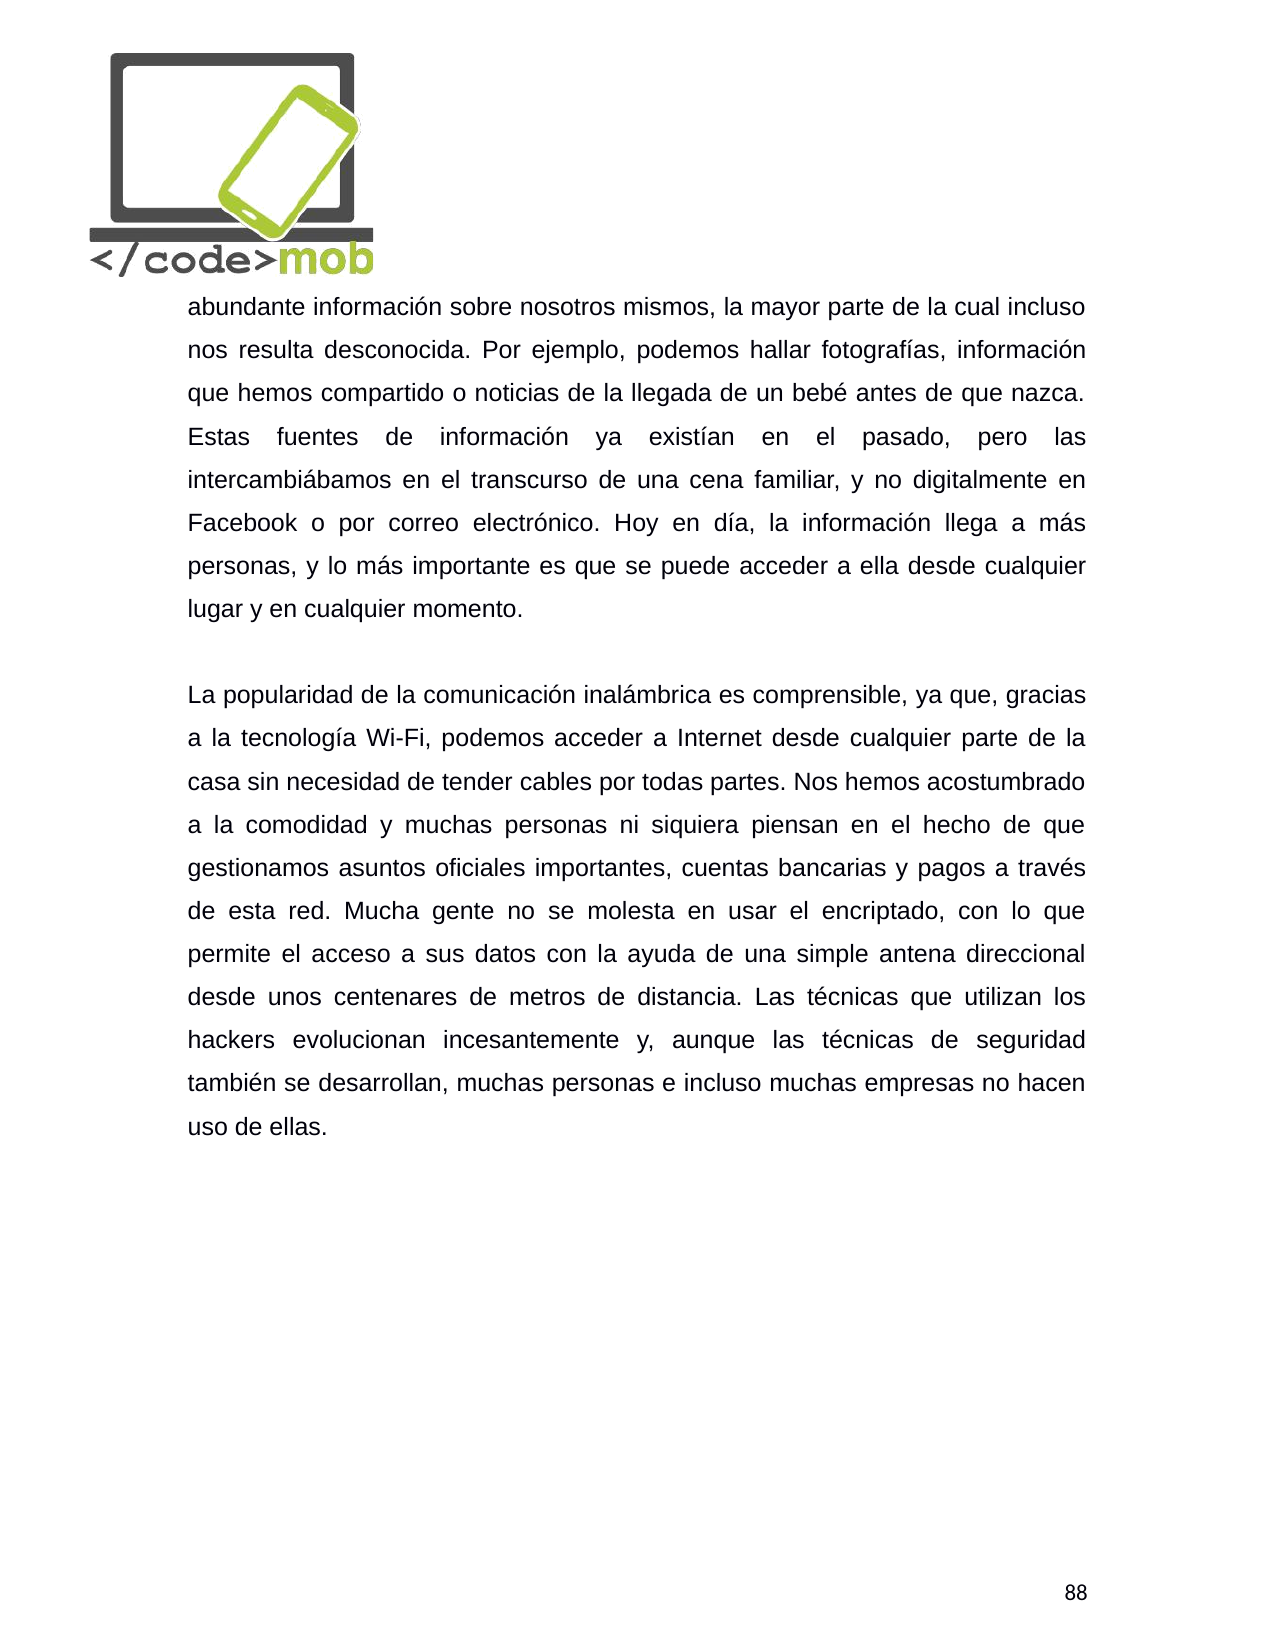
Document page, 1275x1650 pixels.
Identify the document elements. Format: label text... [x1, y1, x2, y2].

text abundante información sobre nosotros mismos, la mayor parte de la cual incluso nos resulta desconocida. Por ejemplo, podemos hallar fotografías, información que hemos compartido o noticias de la llegada de un bebé antes de que nazca. Estas fuentes de información ya existían en el pasado, pero las intercambiábamos en el transcurso de una cena familiar, y no digitalmente en Facebook o por correo electrónico. Hoy en día, la información llega a más personas, y lo más importante es que se puede acceder a ella desde cualquier lugar y en cualquier momento. [187, 292, 1087, 623]
picture [89, 53, 374, 277]
text La popularidad de la comunicación inalámbrica es comprensible, ya que, gracias a la tecnología Wi-Fi, podemos acceder a Internet desde cualquier parte de la casa sin necesidad de tender cables por todas partes. Nos hemos acostumbrado a la comodidad y muchas personas ni siquiera piensan en el hecho de que gestionamos asuntos oficiales importantes, cuentas bancarias y pagos a través de esta red. Mucha gente no se molesta en usar el encriptado, con lo que permite el acceso a sus datos con la ayuda de una simple antena direccional desde unos centenares de metros de distancia. Las técnicas que utilizan los hackers evolucionan incesantemente y, aunque las técnicas de seguridad también se desarrollan, muchas personas e incluso muchas empresas no hacen uso de ellas. [187, 680, 1087, 1140]
